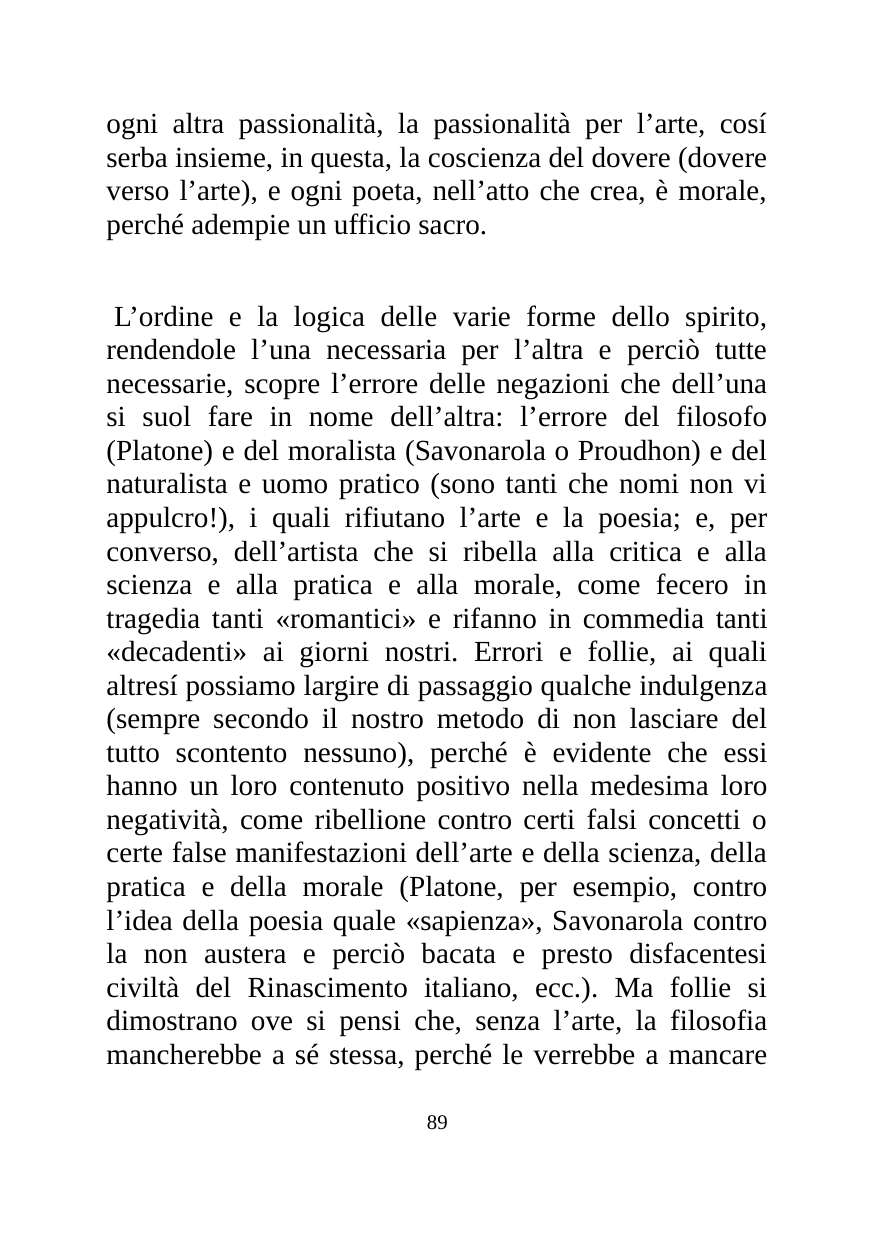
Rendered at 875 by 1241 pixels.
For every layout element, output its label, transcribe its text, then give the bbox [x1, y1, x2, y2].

text L’ordine e la logica delle varie forme dello spirito, rendendole l’una necessaria per l’altra e perciò tutte necessarie, scopre l’errore delle negazioni che dell’una si suol fare in nome dell’altra: l’errore del filosofo (Platone) e del moralista (Savonarola o Proudhon) e del naturalista e uomo pratico (sono tanti che nomi non vi appulcro!), i quali rifiutano l’arte e la poesia; e, per converso, dell’artista che si ribella alla critica e alla scienza e alla pratica e alla morale, come fecero in tragedia tanti «romantici» e rifanno in commedia tanti «decadenti» ai giorni nostri. Errori e follie, ai quali altresí possiamo largire di passaggio qualche indulgenza (sempre secondo il nostro metodo di non lasciare del tutto scontento nessuno), perché è evidente che essi hanno un loro contenuto positivo nella medesima loro negatività, come ribellione contro certi falsi concetti o certe false manifestazioni dell’arte e della scienza, della pratica e della morale (Platone, per esempio, contro l’idea della poesia quale «sapienza», Savonarola contro la non austera e perciò bacata e presto disfacentesi civiltà del Rinascimento italiano, ecc.). Ma follie si dimostrano ove si pensi che, senza l’arte, la filosofia mancherebbe a sé stessa, perché le verrebbe a mancare [106, 299, 768, 1070]
text ogni altra passionalità, la passionalità per l’arte, cosí serba insieme, in questa, la coscienza del dovere (dovere verso l’arte), e ogni poeta, nell’atto che crea, è morale, perché adempie un ufficio sacro. [106, 106, 768, 240]
